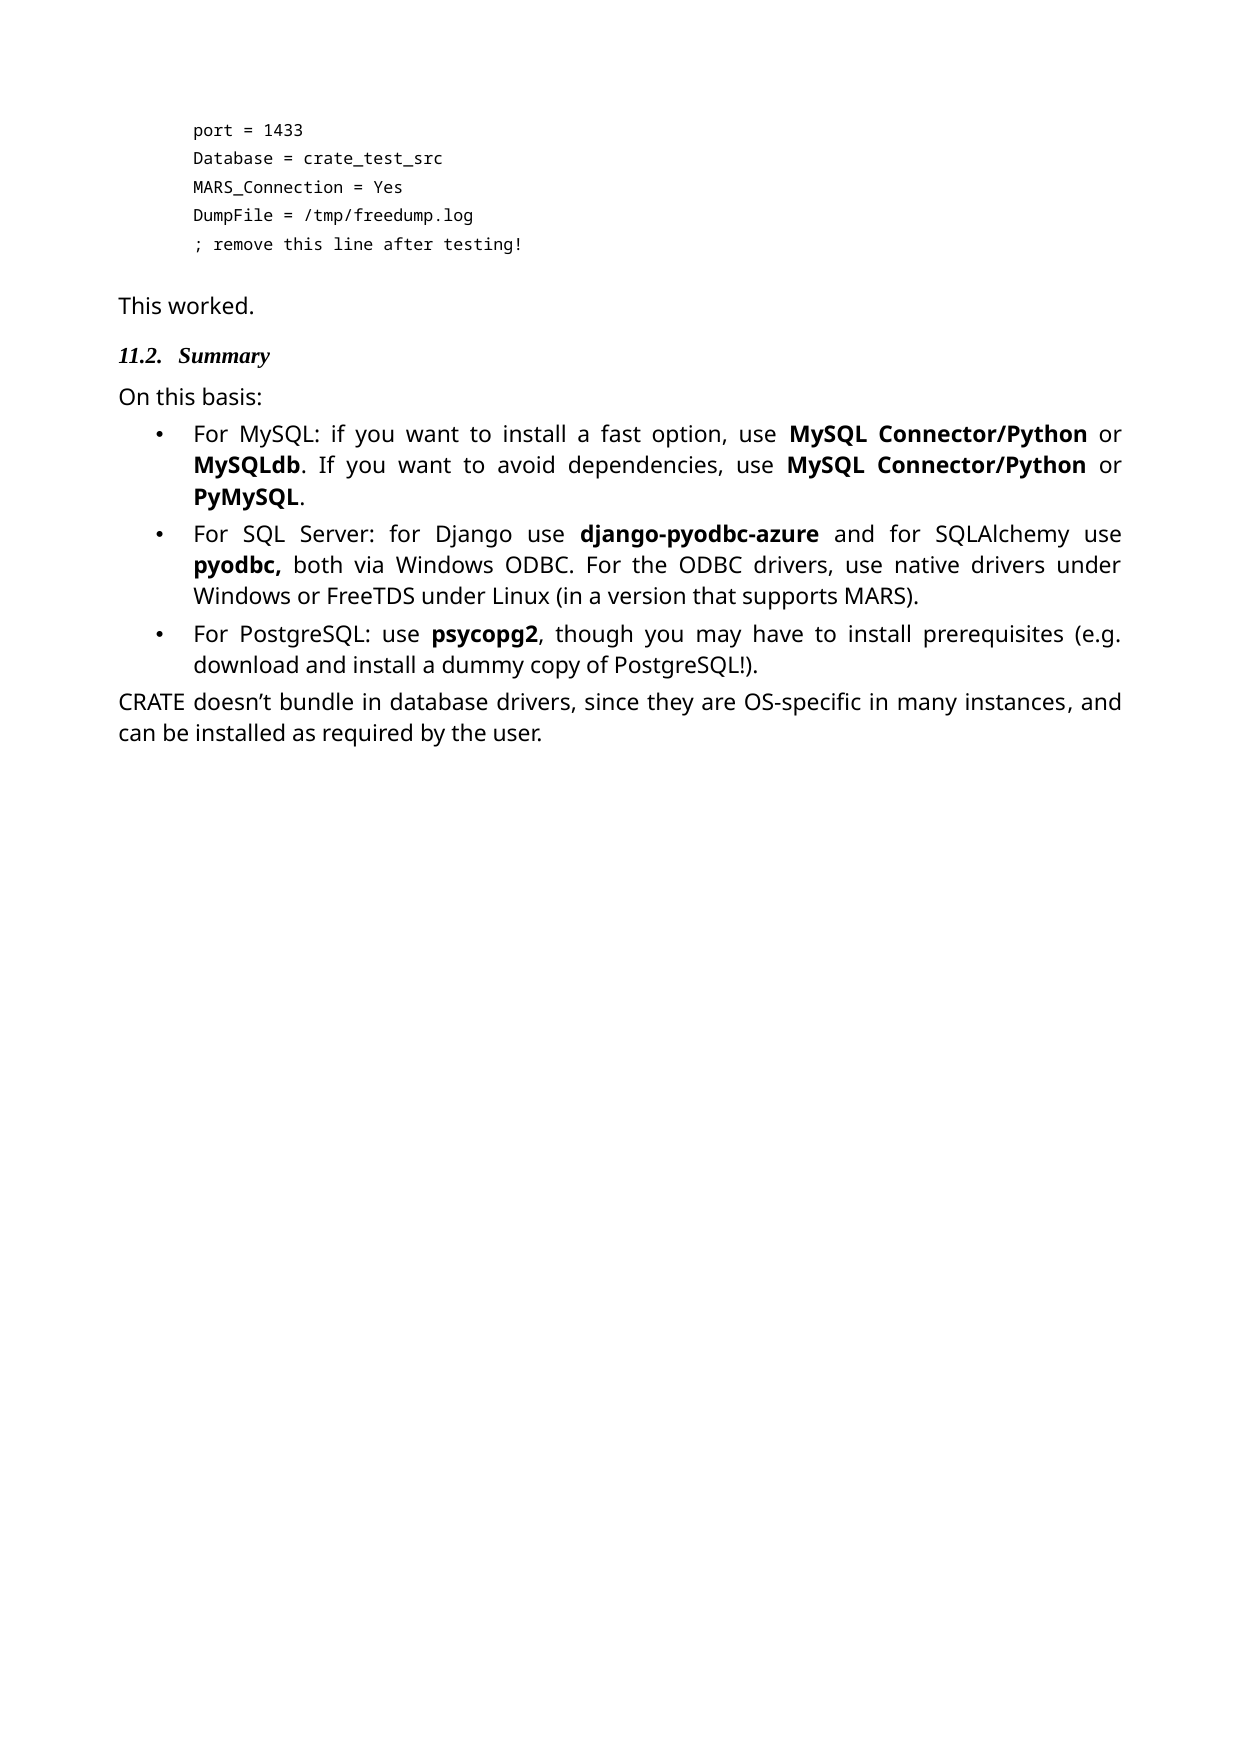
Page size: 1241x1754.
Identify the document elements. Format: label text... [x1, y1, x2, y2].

text ; remove this line after testing! [118, 233, 1122, 255]
text This worked. [118, 290, 1122, 321]
text CRATE doesn’t bundle in database drivers, since they are OS-specific in many instances, and can be installed as required by the user. [118, 686, 1122, 748]
subtitle Summary [118, 342, 1122, 368]
list For MySQL: if you want to install a fast option, use MySQL Connector/Python or MySQLdb. If you want to avoid dependencies, use MySQL Connector/Python or PyMySQL. [156, 418, 1122, 512]
text DumpFile = /tmp/freedump.log [118, 204, 1122, 227]
text port = 1433 [118, 118, 1122, 141]
text Database = crate_test_src [118, 147, 1122, 169]
list For PostgreSQL: use psycopg2, though you may have to install prerequisites (e.g. download and install a dummy copy of PostgreSQL!). [156, 617, 1122, 680]
text MARS_Connection = Yes [118, 175, 1122, 198]
list For SQL Server: for Django use django-pyodbc-azure and for SQLAlchemy use pyodbc, both via Windows ODBC. For the ODBC drivers, use native drivers under Windows or FreeTDS under Linux (in a version that supports MARS). [156, 518, 1122, 612]
text On this basis: [118, 381, 1122, 412]
